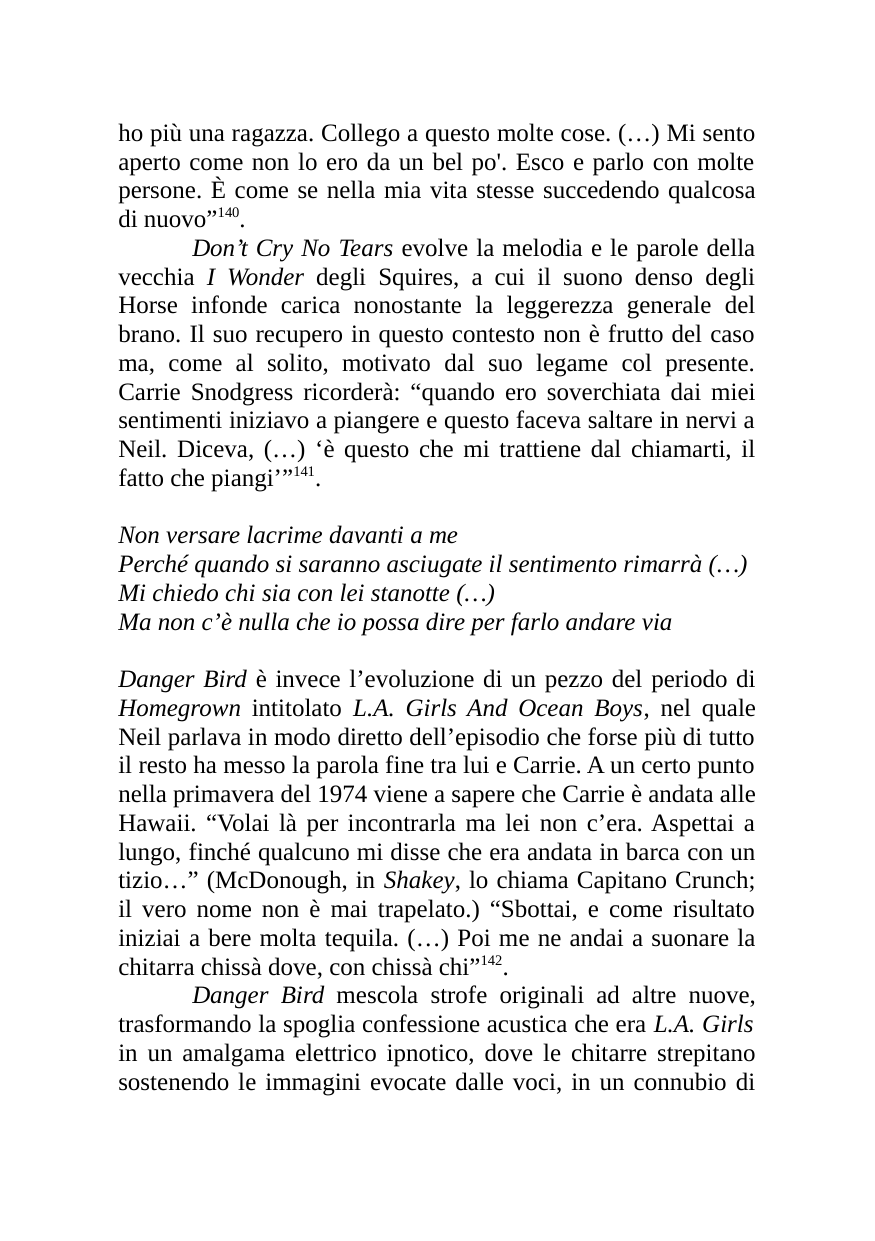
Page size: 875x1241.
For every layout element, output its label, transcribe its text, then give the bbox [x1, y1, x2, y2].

text Danger Bird mescola strofe originali ad altre nuove, trasformando la spoglia confessione acustica che era L.A. Girls in un amalgama elettrico ipnotico, dove le chitarre strepitano sostenendo le immagini evocate dalle voci, in un connubio di [118, 981, 756, 1096]
text Danger Bird è invece l’evoluzione di un pezzo del periodo di Homegrown intitolato L.A. Girls And Ocean Boys, nel quale Neil parlava in modo diretto dell’episodio che forse più di tutto il resto ha messo la parola fine tra lui e Carrie. A un certo punto nella primavera del 1974 viene a sapere che Carrie è andata alle Hawaii. “Volai là per incontrarla ma lei non c’era. Aspettai a lungo, finché qualcuno mi disse che era andata in barca con un tizio…” (McDonough, in Shakey, lo chiama Capitano Crunch; il vero nome non è mai trapelato.) “Sbottai, e come risultato iniziai a bere molta tequila. (…) Poi me ne andai a suonare la chitarra chissà dove, con chissà chi”. [118, 664, 756, 981]
text ho più una ragazza. Collego a questo molte cose. (…) Mi sento aperto come non lo ero da un bel po'. Esco e parlo con molte persone. È come se nella mia vita stesse succedendo qualcosa di nuovo”. [118, 118, 756, 233]
text Perché quando si saranno asciugate il sentimento rimarrà (…) [118, 549, 756, 578]
text Ma non c’è nulla che io possa dire per farlo andare via [118, 607, 756, 636]
subtitle Mi chiedo chi sia con lei stanotte (…) [118, 578, 756, 607]
text Don’t Cry No Tears evolve la melodia e le parole della vecchia I Wonder degli Squires, a cui il suono denso degli Horse infonde carica nonostante la leggerezza generale del brano. Il suo recupero in questo contesto non è frutto del caso ma, come al solito, motivato dal suo legame col presente. Carrie Snodgress ricorderà: “quando ero soverchiata dai miei sentimenti iniziavo a piangere e questo faceva saltare in nervi a Neil. Diceva, (…) ‘è questo che mi trattiene dal chiamarti, il fatto che piangi’”. [118, 233, 756, 492]
subtitle Non versare lacrime davanti a me [118, 521, 756, 549]
